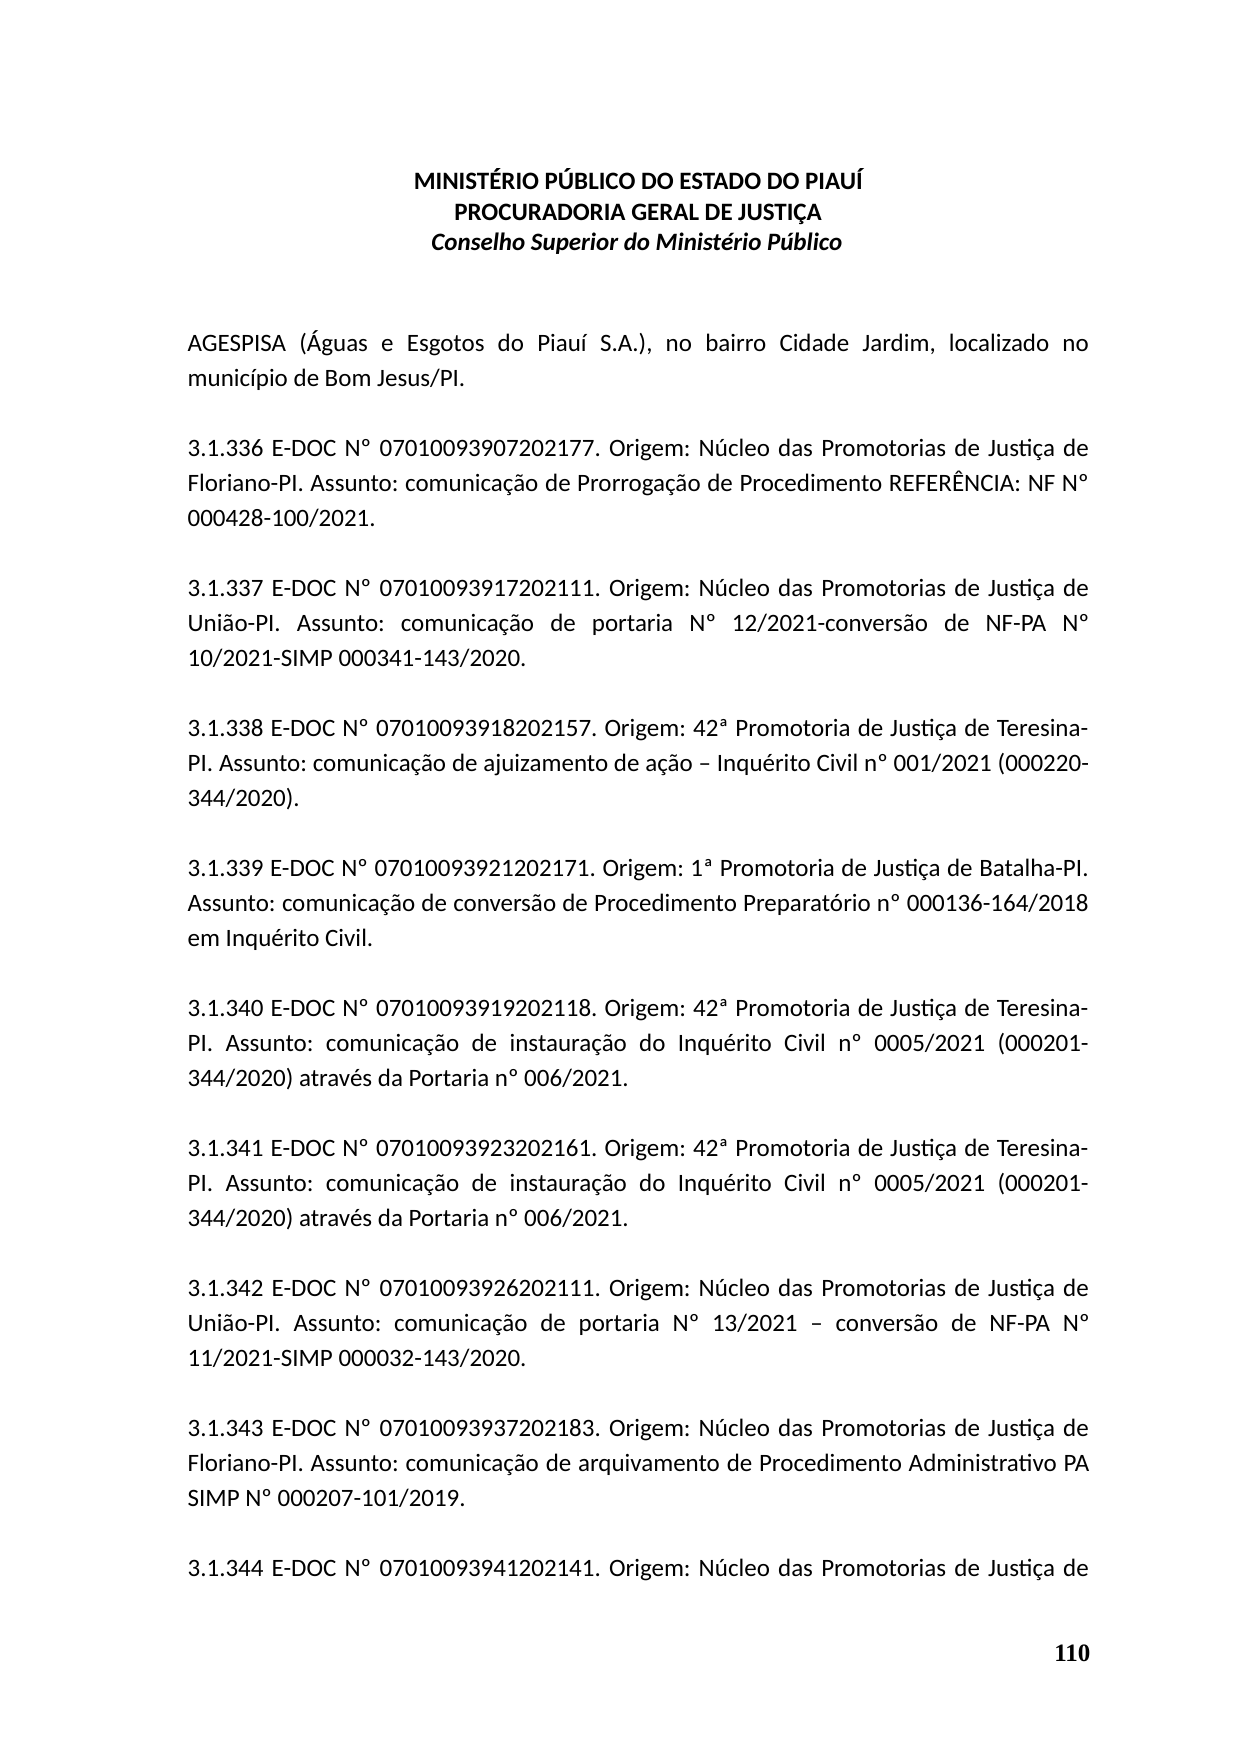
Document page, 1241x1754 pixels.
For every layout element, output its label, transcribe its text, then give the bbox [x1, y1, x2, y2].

text 3.1.342 E-DOC Nº 07010093926202111. Origem: Núcleo das Promotorias de Justiça de União-PI. Assunto: comunicação de portaria Nº 13/2021 – conversão de NF-PA Nº 11/2021-SIMP 000032-143/2020. [187, 1272, 1090, 1373]
text 3.1.339 E-DOC Nº 07010093921202171. Origem: 1ª Promotoria de Justiça de Batalha-PI. Assunto: comunicação de conversão de Procedimento Preparatório nº 000136-164/2018 em Inquérito Civil. [187, 852, 1090, 953]
text 3.1.340 E-DOC Nº 07010093919202118. Origem: 42ª Promotoria de Justiça de Teresina-PI. Assunto: comunicação de instauração do Inquérito Civil nº 0005/2021 (000201-344/2020) através da Portaria nº 006/2021. [187, 992, 1090, 1093]
text 3.1.343 E-DOC Nº 07010093937202183. Origem: Núcleo das Promotorias de Justiça de Floriano-PI. Assunto: comunicação de arquivamento de Procedimento Administrativo PA SIMP Nº 000207-101/2019. [187, 1412, 1090, 1513]
text 3.1.344 E-DOC Nº 07010093941202141. Origem: Núcleo das Promotorias de Justiça de [187, 1552, 1090, 1583]
text 3.1.338 E-DOC Nº 07010093918202157. Origem: 42ª Promotoria de Justiça de Teresina-PI. Assunto: comunicação de ajuizamento de ação – Inquérito Civil nº 001/2021 (000220-344/2020). [187, 712, 1090, 813]
text 3.1.336 E-DOC Nº 07010093907202177. Origem: Núcleo das Promotorias de Justiça de Floriano-PI. Assunto: comunicação de Prorrogação de Procedimento REFERÊNCIA: NF Nº 000428-100/2021. [187, 432, 1090, 533]
text 3.1.341 E-DOC Nº 07010093923202161. Origem: 42ª Promotoria de Justiça de Teresina-PI. Assunto: comunicação de instauração do Inquérito Civil nº 0005/2021 (000201-344/2020) através da Portaria nº 006/2021. [187, 1132, 1090, 1233]
text AGESPISA (Águas e Esgotos do Piauí S.A.), no bairro Cidade Jardim, localizado no município de Bom Jesus/PI. [187, 327, 1090, 393]
text 3.1.337 E-DOC Nº 07010093917202111. Origem: Núcleo das Promotorias de Justiça de União-PI. Assunto: comunicação de portaria Nº 12/2021-conversão de NF-PA Nº 10/2021-SIMP 000341-143/2020. [187, 572, 1090, 673]
